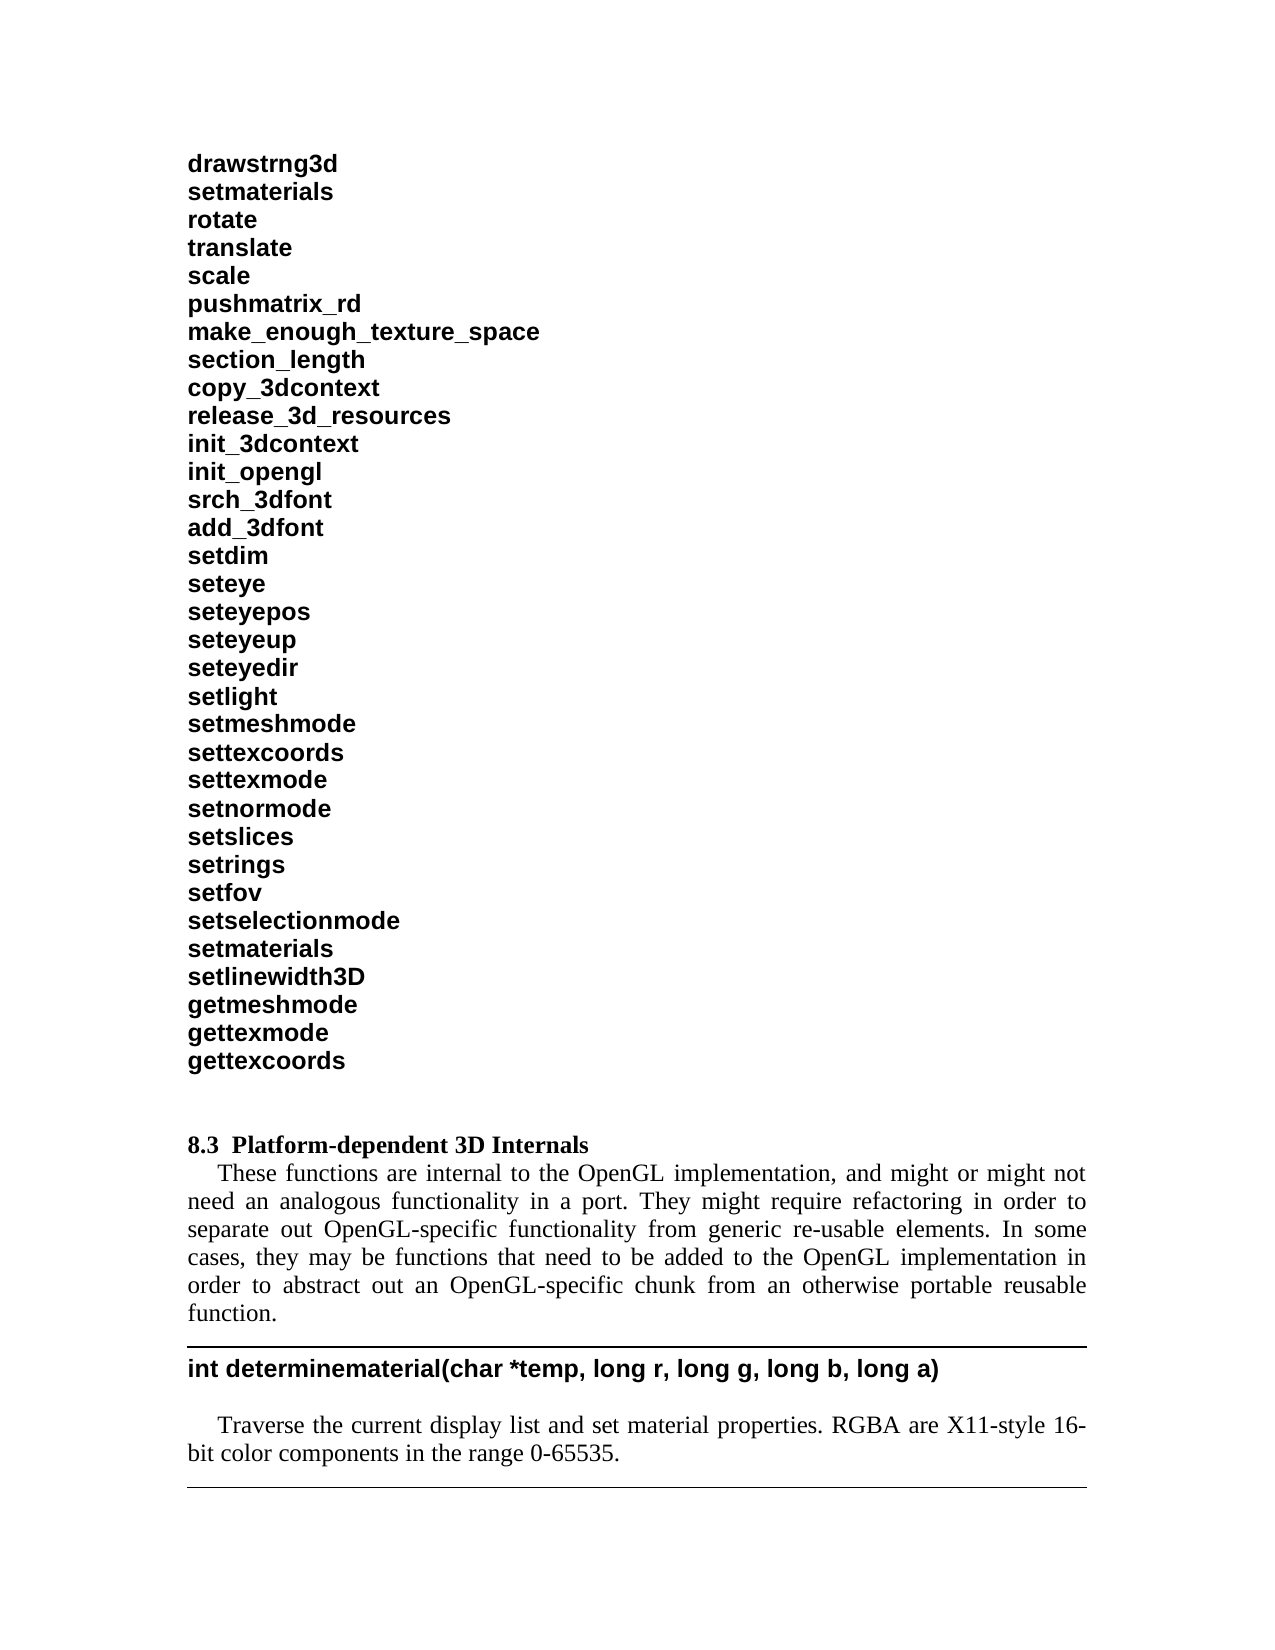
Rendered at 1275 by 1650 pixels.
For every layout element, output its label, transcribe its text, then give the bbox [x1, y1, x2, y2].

text section_length [187, 346, 1087, 374]
text srch_3dfont [187, 486, 1087, 514]
text release_3d_resources [187, 402, 1087, 430]
text seteyeup [187, 626, 1087, 654]
text setmaterials [187, 934, 1087, 963]
text seteyepos [187, 598, 1087, 626]
text make_enough_texture_space [187, 318, 1087, 346]
text setmeshmode [187, 710, 1087, 738]
text seteyedir [187, 654, 1087, 682]
text setfov [187, 878, 1087, 907]
text setslices [187, 822, 1087, 851]
text pushmatrix_rd [187, 290, 1087, 318]
text seteye [187, 570, 1087, 598]
text add_3dfont [187, 514, 1087, 542]
text int determinematerial(char *temp, long r, long g, long b, long a) [187, 1355, 1087, 1383]
text setlight [187, 682, 1087, 710]
text gettexcoords [187, 1047, 1087, 1075]
subtitle 8.3 Platform-dependent 3D Internals [187, 1131, 1087, 1159]
text settexmode [187, 766, 1087, 794]
text copy_3dcontext [187, 374, 1087, 402]
text setselectionmode [187, 907, 1087, 934]
text gettexmode [187, 1019, 1087, 1047]
text These functions are internal to the OpenGL implementation, and might or might not need an analogous functionality in a port. They might require refactoring in order to separate out OpenGL-specific functionality from generic re-usable elements. In some cases, they may be functions that need to be added to the OpenGL implementation in order to abstract out an OpenGL-specific chunk from an otherwise portable reusable function. [187, 1159, 1087, 1327]
text getmeshmode [187, 991, 1087, 1019]
text init_opengl [187, 458, 1087, 486]
text translate [187, 234, 1087, 262]
text settexcoords [187, 738, 1087, 766]
text drawstrng3d [187, 150, 1087, 178]
text setlinewidth3D [187, 963, 1087, 991]
text Traverse the current display list and set material properties. RGBA are X11-style 16-bit color components in the range 0-65535. [187, 1411, 1087, 1467]
text setrings [187, 851, 1087, 878]
text init_3dcontext [187, 430, 1087, 458]
text setmaterials [187, 178, 1087, 206]
text rotate [187, 206, 1087, 234]
text scale [187, 262, 1087, 290]
text setdim [187, 542, 1087, 570]
text setnormode [187, 794, 1087, 822]
